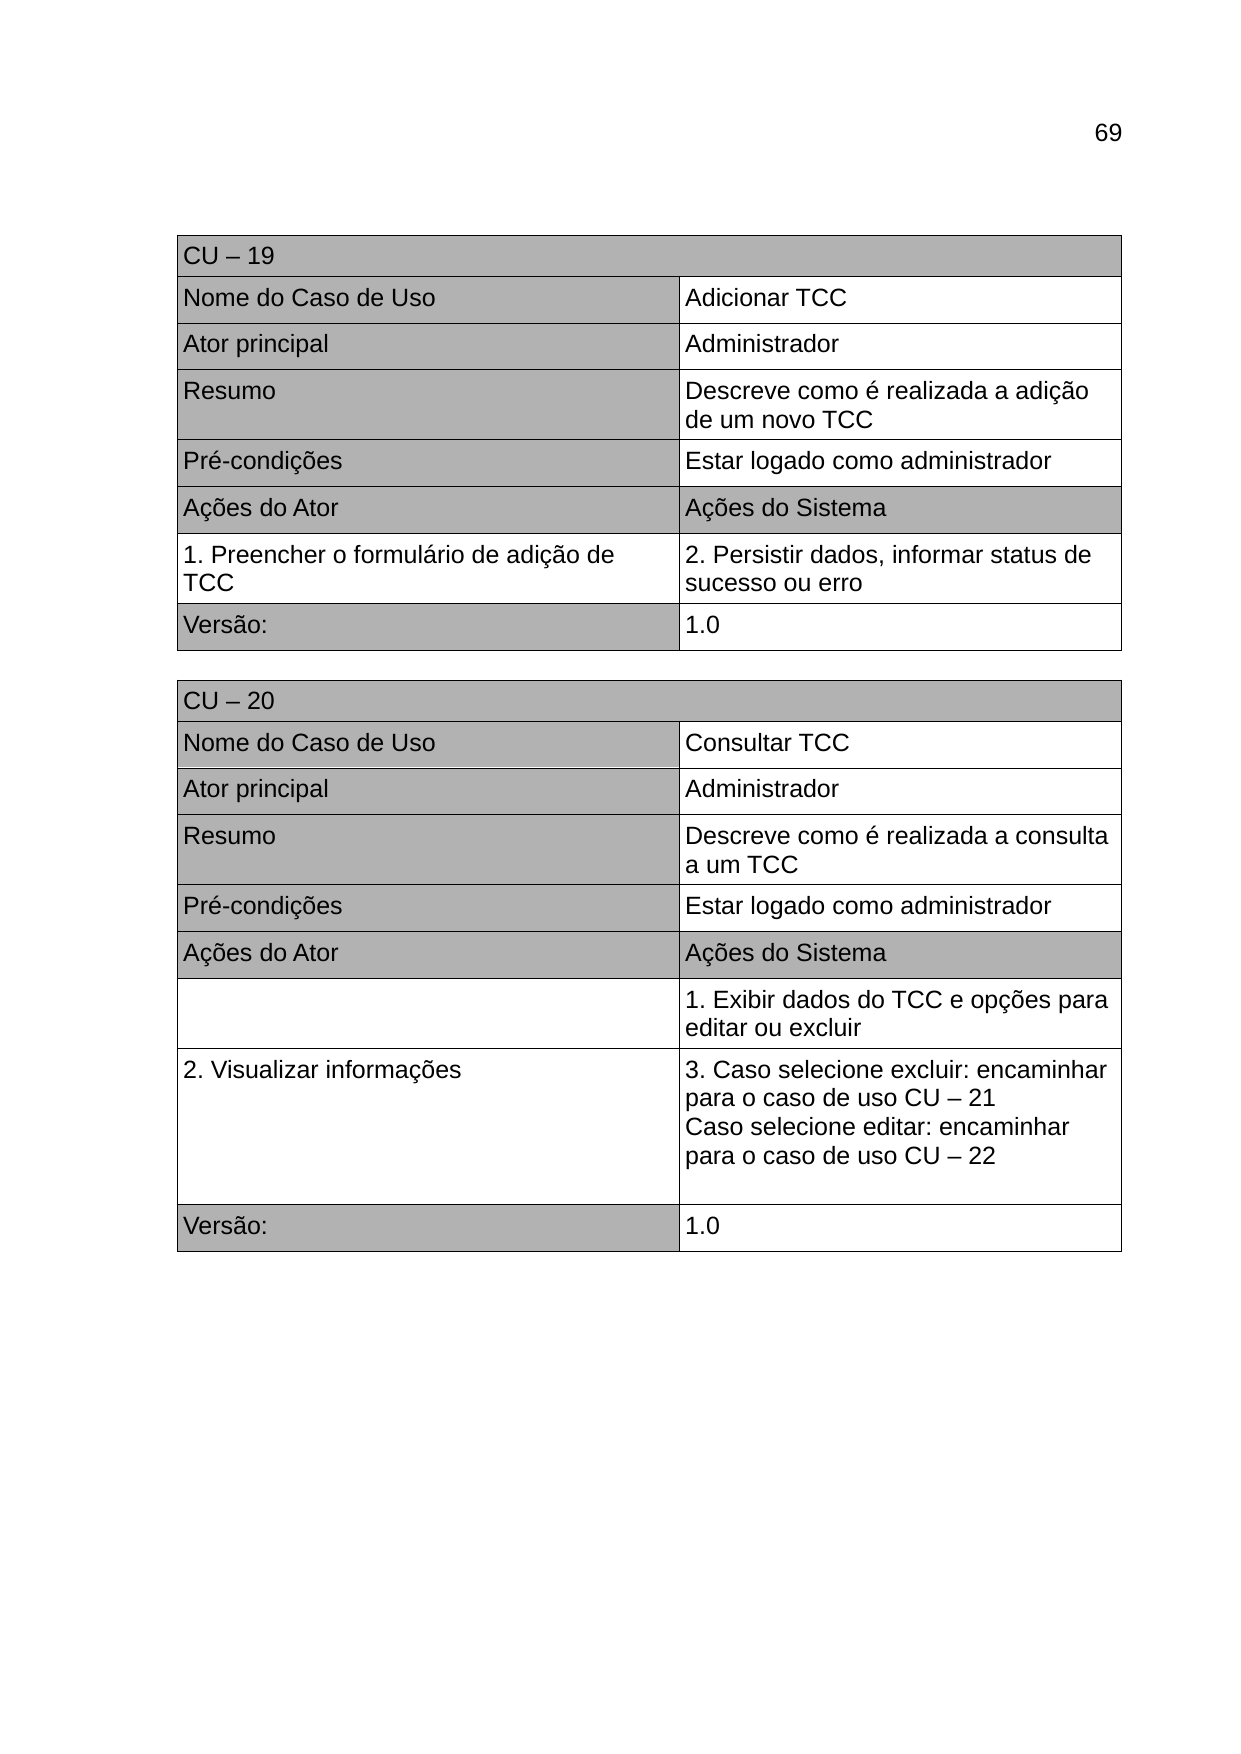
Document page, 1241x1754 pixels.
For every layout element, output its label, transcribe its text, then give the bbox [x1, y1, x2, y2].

table_cell Estar logado como administrador [680, 885, 1121, 931]
table_header CU – 20 [178, 681, 1121, 721]
table_cell 1.0 [680, 1205, 1121, 1251]
table_cell 1. Exibir dados do TCC e opções para editar ou excluir [680, 979, 1121, 1048]
table_cell 2. Persistir dados, informar status de sucesso ou erro [680, 534, 1121, 603]
table_cell Adicionar TCC [680, 277, 1121, 323]
table_cell Versão: [178, 604, 679, 650]
table_cell Administrador [680, 769, 1121, 814]
table_cell 1. Preencher o formulário de adição de TCC [178, 534, 679, 603]
table_cell Estar logado como administrador [680, 440, 1121, 486]
table_cell Ações do Ator [178, 932, 679, 978]
table_cell Descreve como é realizada a adição de um novo TCC [680, 370, 1121, 439]
table_cell 3. Caso selecione excluir: encaminhar para o caso de uso CU – 21 Caso selecione editar: encaminhar para o caso de uso CU – 22 [680, 1049, 1121, 1204]
table_cell 2. Visualizar informações [178, 1049, 679, 1204]
table_cell Ações do Ator [178, 487, 679, 533]
table_cell Nome do Caso de Uso [178, 722, 679, 767]
table_header CU – 19 [178, 236, 1121, 276]
table_cell Ator principal [178, 324, 679, 369]
table_cell Versão: [178, 1205, 679, 1251]
table_cell 1.0 [680, 604, 1121, 650]
table_cell Ator principal [178, 769, 679, 814]
table_cell Resumo [178, 815, 679, 884]
table_cell [178, 979, 679, 1048]
table_cell Ações do Sistema [680, 932, 1121, 978]
table_cell Descreve como é realizada a consulta a um TCC [680, 815, 1121, 884]
table_cell Administrador [680, 324, 1121, 369]
table_cell Nome do Caso de Uso [178, 277, 679, 323]
table_cell Consultar TCC [680, 722, 1121, 767]
table_cell Pré-condições [178, 440, 679, 486]
table_cell Pré-condições [178, 885, 679, 931]
table_cell Ações do Sistema [680, 487, 1121, 533]
table_cell Resumo [178, 370, 679, 439]
